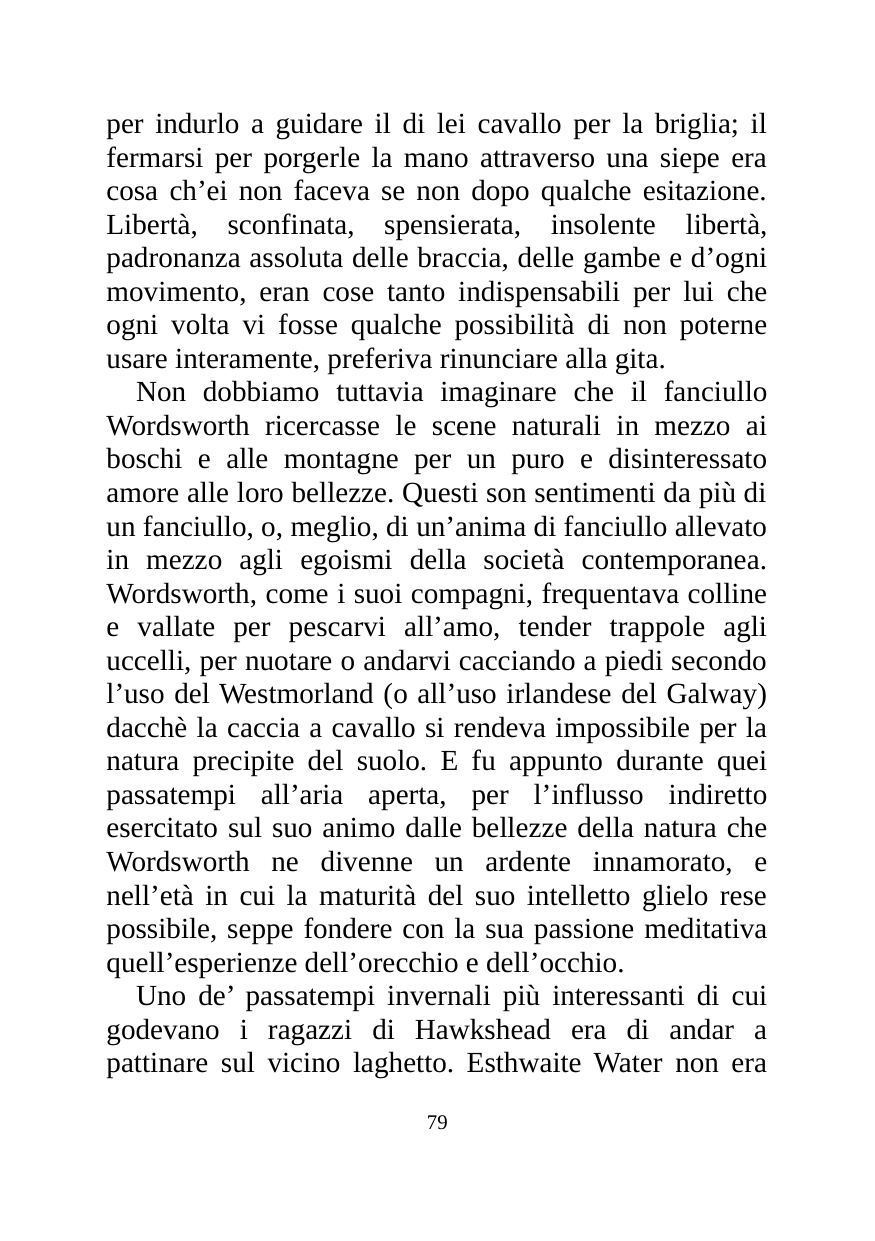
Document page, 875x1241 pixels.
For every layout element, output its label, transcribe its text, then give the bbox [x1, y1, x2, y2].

text Non dobbiamo tuttavia imaginare che il fanciullo Wordsworth ricercasse le scene naturali in mezzo ai boschi e alle montagne per un puro e disinteressato amore alle loro bellezze. Questi son sentimenti da più di un fanciullo, o, meglio, di un’anima di fanciullo allevato in mezzo agli egoismi della società contemporanea. Wordsworth, come i suoi compagni, frequentava colline e vallate per pescarvi all’amo, tender trappole agli uccelli, per nuotare o andarvi cacciando a piedi secondo l’uso del Westmorland (o all’uso irlandese del Galway) dacchè la caccia a cavallo si rendeva impossibile per la natura precipite del suolo. E fu appunto durante quei passatempi all’aria aperta, per l’influsso indiretto esercitato sul suo animo dalle bellezze della natura che Wordsworth ne divenne un ardente innamorato, e nell’età in cui la maturità del suo intelletto glielo rese possibile, seppe fondere con la sua passione meditativa quell’esperienze dell’orecchio e dell’occhio. [106, 374, 768, 978]
text per indurlo a guidare il di lei cavallo per la briglia; il fermarsi per porgerle la mano attraverso una siepe era cosa ch’ei non faceva se non dopo qualche esitazione. Libertà, sconfinata, spensierata, insolente libertà, padronanza assoluta delle braccia, delle gambe e d’ogni movimento, eran cose tanto indispensabili per lui che ogni volta vi fosse qualche possibilità di non poterne usare interamente, preferiva rinunciare alla gita. [106, 106, 768, 374]
text Uno de’ passatempi invernali più interessanti di cui godevano i ragazzi di Hawkshead era di andar a pattinare sul vicino laghetto. Esthwaite Water non era [106, 978, 768, 1079]
